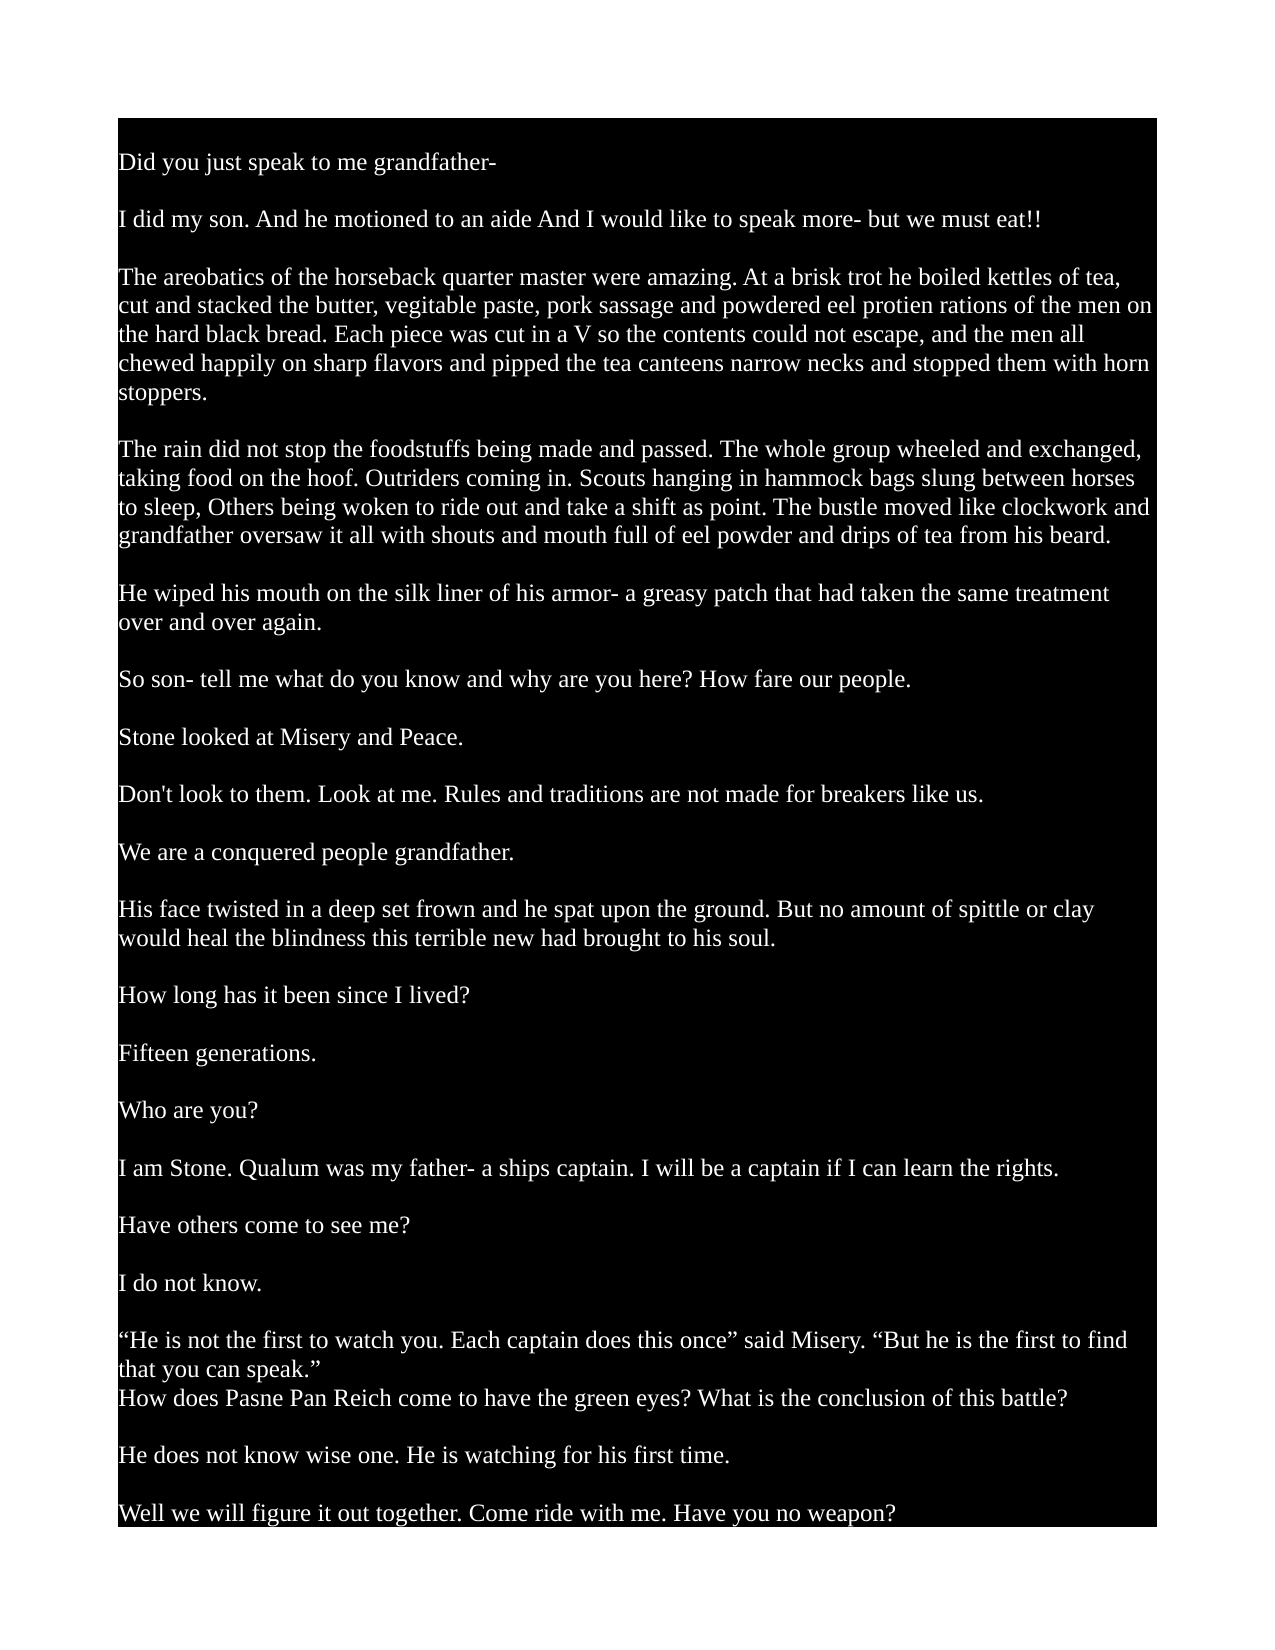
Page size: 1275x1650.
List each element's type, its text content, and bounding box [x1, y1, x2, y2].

text Did you just speak to me grandfather- [118, 118, 1157, 176]
text How does Pasne Pan Reich come to have the green eyes? What is the conclusion of this battle? He does not know wise one. He is watching for his first time. Well we will figure it out together. Come ride with me. Have you no weapon? [118, 1383, 1157, 1527]
text Who are you? I am Stone. Qualum was my father- a ships captain. I will be a captain if I can learn the rights. Have others come to see me? I do not know. “He is not the first to watch you. Each captain does this once” said Misery. “But he is the first to find that you can speak.” [118, 1096, 1157, 1383]
text I did my son. And he motioned to an aide And I would like to speak more- but we must eat!! The areobatics of the horseback quarter master were amazing. At a brisk trot he boiled kettles of tea, cut and stacked the butter, vegitable paste, pork sassage and powdered eel protien rations of the men on the hard black bread. Each piece was cut in a V so the contents could not escape, and the men all chewed happily on sharp flavors and pipped the tea canteens narrow necks and stopped them with horn stoppers. The rain did not stop the foodstuffs being made and passed. The whole group wheeled and exchanged, taking food on the hoof. Outriders coming in. Scouts hanging in hammock bags slung between horses to sleep, Others being woken to ride out and take a shift as point. The bustle moved like clockwork and grandfather oversaw it all with shouts and mouth full of eel powder and drips of tea from his beard. He wiped his mouth on the silk liner of his armor- a greasy patch that had taken the same treatment over and over again. So son- tell me what do you know and why are you here? How fare our people. Stone looked at Misery and Peace. Don't look to them. Look at me. Rules and traditions are not made for breakers like us. [118, 204, 1157, 808]
text His face twisted in a deep set frown and he spat upon the ground. But no amount of spittle or clay would heal the blindness this terrible new had brought to his soul. How long has it been since I lived? Fifteen generations. [118, 894, 1157, 1067]
text We are a conquered people grandfather. [118, 837, 1157, 866]
